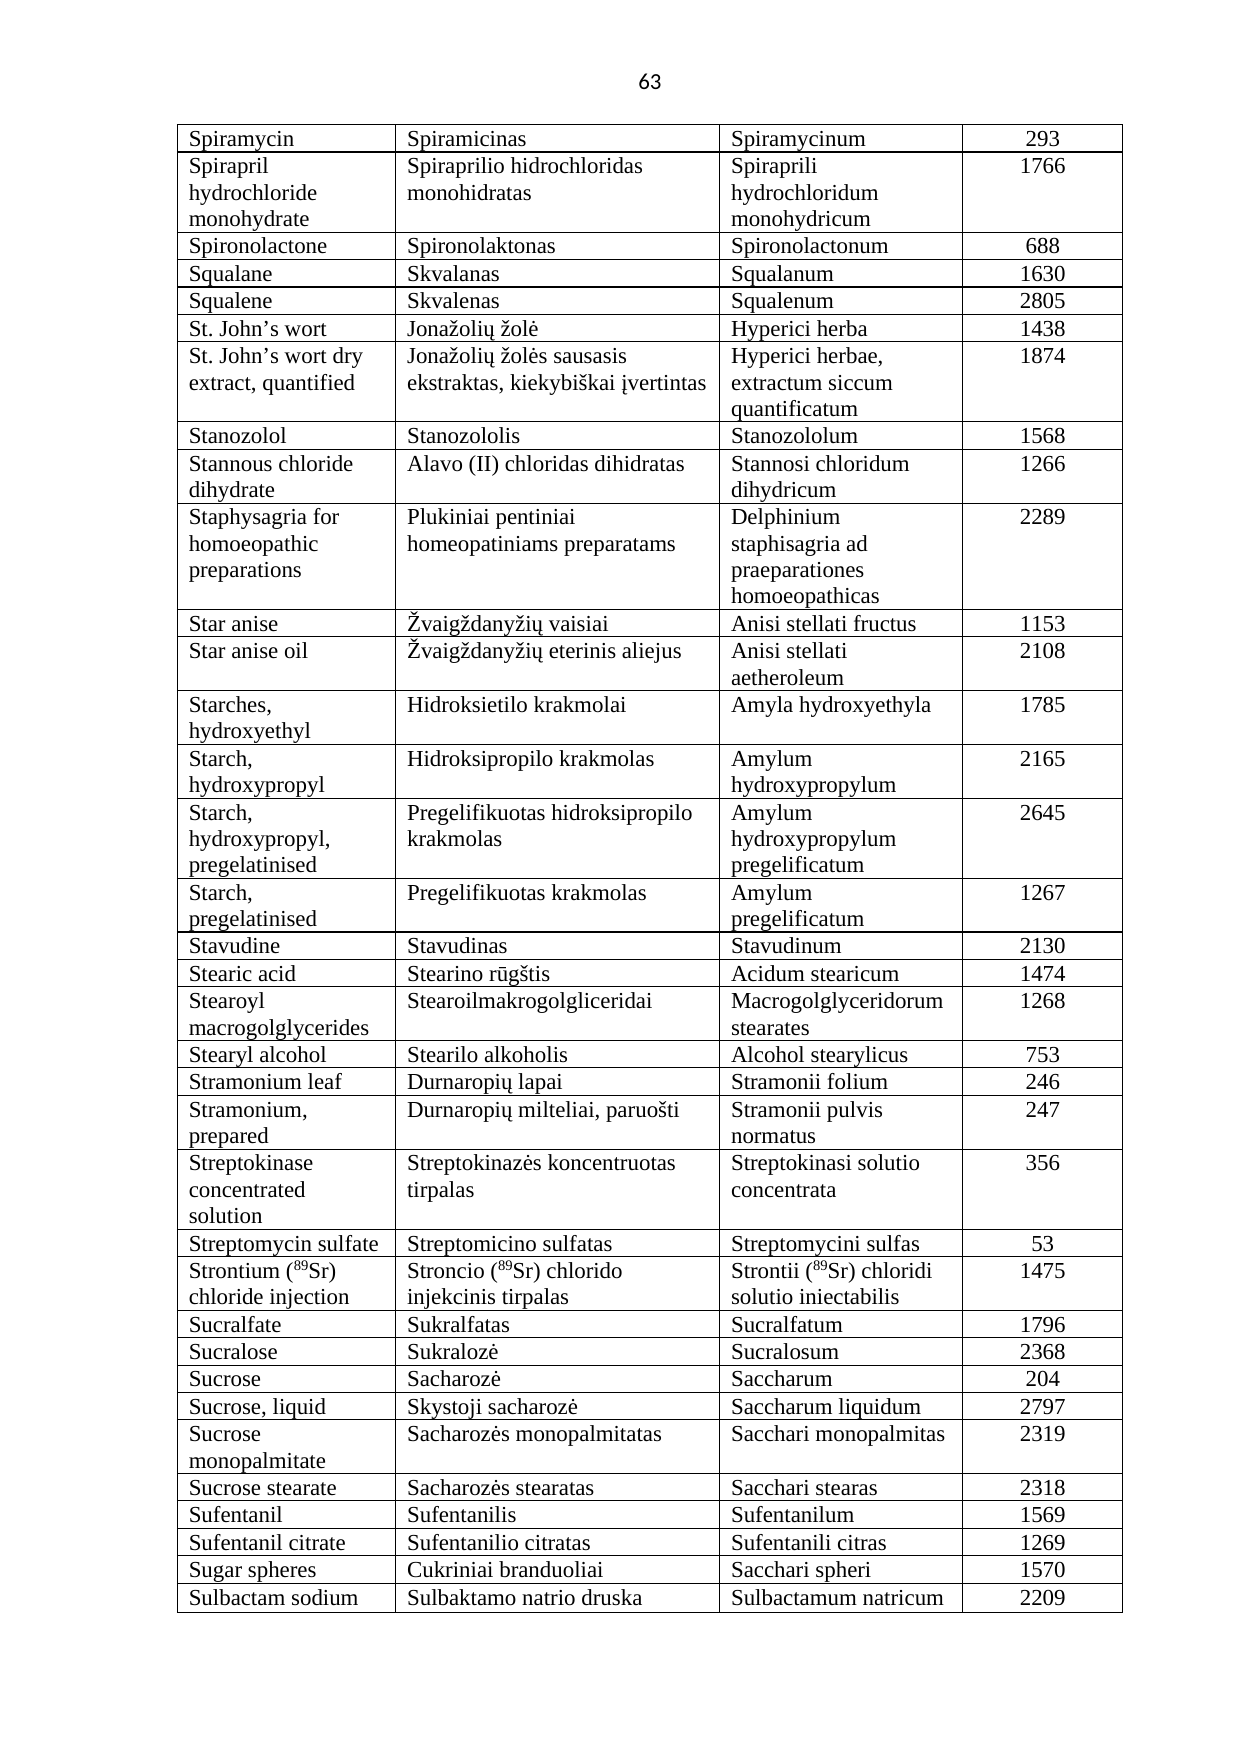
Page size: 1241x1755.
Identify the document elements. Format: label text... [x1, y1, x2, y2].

table_cell Sucralfatum [720, 1311, 962, 1337]
table_cell Stramonii folium [720, 1068, 962, 1095]
table_cell Starch, hydroxypropyl [178, 745, 395, 797]
table_cell Spiraprilio hidrochloridas monohidratas [396, 153, 719, 232]
table_cell Sufentanil citrate [178, 1529, 395, 1555]
table_cell Squalanum [720, 260, 962, 286]
table_cell Stearic acid [178, 960, 395, 986]
table_cell Streptomycin sulfate [178, 1230, 395, 1256]
table_cell 1269 [963, 1529, 1122, 1555]
table_cell 1268 [963, 987, 1122, 1040]
table_cell Stanozololis [396, 422, 719, 449]
table_cell Squalane [178, 260, 395, 286]
table_cell Sulbaktamo natrio druska [396, 1584, 719, 1612]
table_cell Streptokinase concentrated solution [178, 1150, 395, 1228]
table_cell Starch, hydroxypropyl, pregelatinised [178, 799, 395, 878]
table_cell Durnaropių milteliai, paruošti [396, 1096, 719, 1148]
table_cell Sacharozė [396, 1366, 719, 1392]
table_cell Skystoji sacharozė [396, 1393, 719, 1419]
table_cell St. John’s wort dry extract, quantified [178, 342, 395, 421]
table_cell Spironolaktonas [396, 233, 719, 259]
table_cell Macrogolglyceridorum stearates [720, 987, 962, 1040]
table_cell Durnaropių lapai [396, 1068, 719, 1095]
table_cell Stannous chloride dihydrate [178, 450, 395, 502]
table_cell Sacchari stearas [720, 1474, 962, 1500]
table_cell Cukriniai branduoliai [396, 1556, 719, 1583]
table_cell 1785 [963, 691, 1122, 744]
table_cell Sacchari spheri [720, 1556, 962, 1583]
table_cell Skvalanas [396, 260, 719, 286]
table_cell Sacharozės stearatas [396, 1474, 719, 1500]
table_cell Žvaigždanyžių eterinis aliejus [396, 637, 719, 690]
table_cell Anisi stellati fructus [720, 610, 962, 636]
table_cell 2289 [963, 504, 1122, 609]
table_cell Sucralose [178, 1338, 395, 1364]
table_cell 1569 [963, 1501, 1122, 1528]
table_cell Sucralfate [178, 1311, 395, 1337]
table_cell 356 [963, 1150, 1122, 1228]
table_cell Stavudinas [396, 933, 719, 959]
table_cell Sufentanili citras [720, 1529, 962, 1555]
table_cell 2368 [963, 1338, 1122, 1364]
table_cell Skvalenas [396, 288, 719, 314]
table_cell 1266 [963, 450, 1122, 502]
table_cell 2209 [963, 1584, 1122, 1612]
table_cell Strontium (89Sr) chloride injection [178, 1257, 395, 1310]
table_cell Spironolactonum [720, 233, 962, 259]
table_cell Stannosi chloridum dihydricum [720, 450, 962, 502]
table_cell 246 [963, 1068, 1122, 1095]
table_cell Sukralozė [396, 1338, 719, 1364]
table_cell Streptomicino sulfatas [396, 1230, 719, 1256]
table_cell 1475 [963, 1257, 1122, 1310]
table_cell 1153 [963, 610, 1122, 636]
table_cell Stearoilmakrogolgliceridai [396, 987, 719, 1040]
table_cell St. John’s wort [178, 315, 395, 341]
table_cell 1267 [963, 879, 1122, 931]
table_cell Staphysagria for homoeopathic preparations [178, 504, 395, 609]
table_cell 688 [963, 233, 1122, 259]
table_cell Alcohol stearylicus [720, 1041, 962, 1067]
table_cell Starches, hydroxyethyl [178, 691, 395, 744]
table_cell 1630 [963, 260, 1122, 286]
table_cell Sucrose, liquid [178, 1393, 395, 1419]
table_cell Saccharum [720, 1366, 962, 1392]
table_cell Stanozolol [178, 422, 395, 449]
table_cell Stramonium leaf [178, 1068, 395, 1095]
table_cell 1474 [963, 960, 1122, 986]
table_cell Streptokinazės koncentruotas tirpalas [396, 1150, 719, 1228]
table_cell 53 [963, 1230, 1122, 1256]
table_cell Žvaigždanyžių vaisiai [396, 610, 719, 636]
table_cell Star anise [178, 610, 395, 636]
table_cell Strontii (89Sr) chloridi solutio iniectabilis [720, 1257, 962, 1310]
table_cell 753 [963, 1041, 1122, 1067]
table_cell Alavo (II) chloridas dihidratas [396, 450, 719, 502]
table_cell Jonažolių žolė [396, 315, 719, 341]
table_cell Saccharum liquidum [720, 1393, 962, 1419]
table_cell Acidum stearicum [720, 960, 962, 986]
table_cell Sucrose stearate [178, 1474, 395, 1500]
table_cell Streptomycini sulfas [720, 1230, 962, 1256]
table_cell Sufentanilio citratas [396, 1529, 719, 1555]
table_cell Sacchari monopalmitas [720, 1420, 962, 1473]
table_cell 2805 [963, 288, 1122, 314]
table_cell Anisi stellati aetheroleum [720, 637, 962, 690]
table_cell Spiramycinum [720, 125, 962, 151]
table_cell 2319 [963, 1420, 1122, 1473]
table_cell 2108 [963, 637, 1122, 690]
table_cell Squalene [178, 288, 395, 314]
table_cell Stroncio (89Sr) chlorido injekcinis tirpalas [396, 1257, 719, 1310]
table_cell Sucrose monopalmitate [178, 1420, 395, 1473]
table_cell Sugar spheres [178, 1556, 395, 1583]
table_cell Plukiniai pentiniai homeopatiniams preparatams [396, 504, 719, 609]
table_cell Stramonium, prepared [178, 1096, 395, 1148]
table_cell Sufentanil [178, 1501, 395, 1528]
table_cell Hyperici herbae, extractum siccum quantificatum [720, 342, 962, 421]
table_cell Amylum hydroxypropylum [720, 745, 962, 797]
table_cell Streptokinasi solutio concentrata [720, 1150, 962, 1228]
table_cell Sufentanilis [396, 1501, 719, 1528]
table_cell 1766 [963, 153, 1122, 232]
table_cell 2318 [963, 1474, 1122, 1500]
table_cell 204 [963, 1366, 1122, 1392]
table_cell Pregelifikuotas krakmolas [396, 879, 719, 931]
table_cell Jonažolių žolės sausasis ekstraktas, kiekybiškai įvertintas [396, 342, 719, 421]
table_cell Sulbactam sodium [178, 1584, 395, 1612]
table_cell Sufentanilum [720, 1501, 962, 1528]
table_cell Stavudinum [720, 933, 962, 959]
table_cell Hyperici herba [720, 315, 962, 341]
table_cell 293 [963, 125, 1122, 151]
table_cell Sukralfatas [396, 1311, 719, 1337]
table_cell 1438 [963, 315, 1122, 341]
table_cell 1570 [963, 1556, 1122, 1583]
table_cell Sucralosum [720, 1338, 962, 1364]
table_cell 1796 [963, 1311, 1122, 1337]
table_cell 1874 [963, 342, 1122, 421]
table_cell Sulbactamum natricum [720, 1584, 962, 1612]
table_cell Sacharozės monopalmitatas [396, 1420, 719, 1473]
table_cell 2797 [963, 1393, 1122, 1419]
table_cell Star anise oil [178, 637, 395, 690]
table_cell 2130 [963, 933, 1122, 959]
table_cell Starch, pregelatinised [178, 879, 395, 931]
table_cell Stanozololum [720, 422, 962, 449]
table_cell Pregelifikuotas hidroksipropilo krakmolas [396, 799, 719, 878]
table_cell Amyla hydroxyethyla [720, 691, 962, 744]
table_cell Stearyl alcohol [178, 1041, 395, 1067]
table_cell Hidroksipropilo krakmolas [396, 745, 719, 797]
table_cell 2165 [963, 745, 1122, 797]
table_cell Stearino rūgštis [396, 960, 719, 986]
table_cell Spiramicinas [396, 125, 719, 151]
table_cell Amylum pregelificatum [720, 879, 962, 931]
table_cell Amylum hydroxypropylum pregelificatum [720, 799, 962, 878]
table_cell Stearoyl macrogolglycerides [178, 987, 395, 1040]
table_cell Spiraprili hydrochloridum monohydricum [720, 153, 962, 232]
table_cell Stearilo alkoholis [396, 1041, 719, 1067]
table_cell Spironolactone [178, 233, 395, 259]
table_cell Spiramycin [178, 125, 395, 151]
table_cell 1568 [963, 422, 1122, 449]
table_cell Hidroksietilo krakmolai [396, 691, 719, 744]
table_cell Stavudine [178, 933, 395, 959]
table_cell Stramonii pulvis normatus [720, 1096, 962, 1148]
table_cell Spirapril hydrochloride monohydrate [178, 153, 395, 232]
table_cell 2645 [963, 799, 1122, 878]
table_cell Squalenum [720, 288, 962, 314]
table_cell Delphinium staphisagria ad praeparationes homoeopathicas [720, 504, 962, 609]
table_cell Sucrose [178, 1366, 395, 1392]
table_cell 247 [963, 1096, 1122, 1148]
